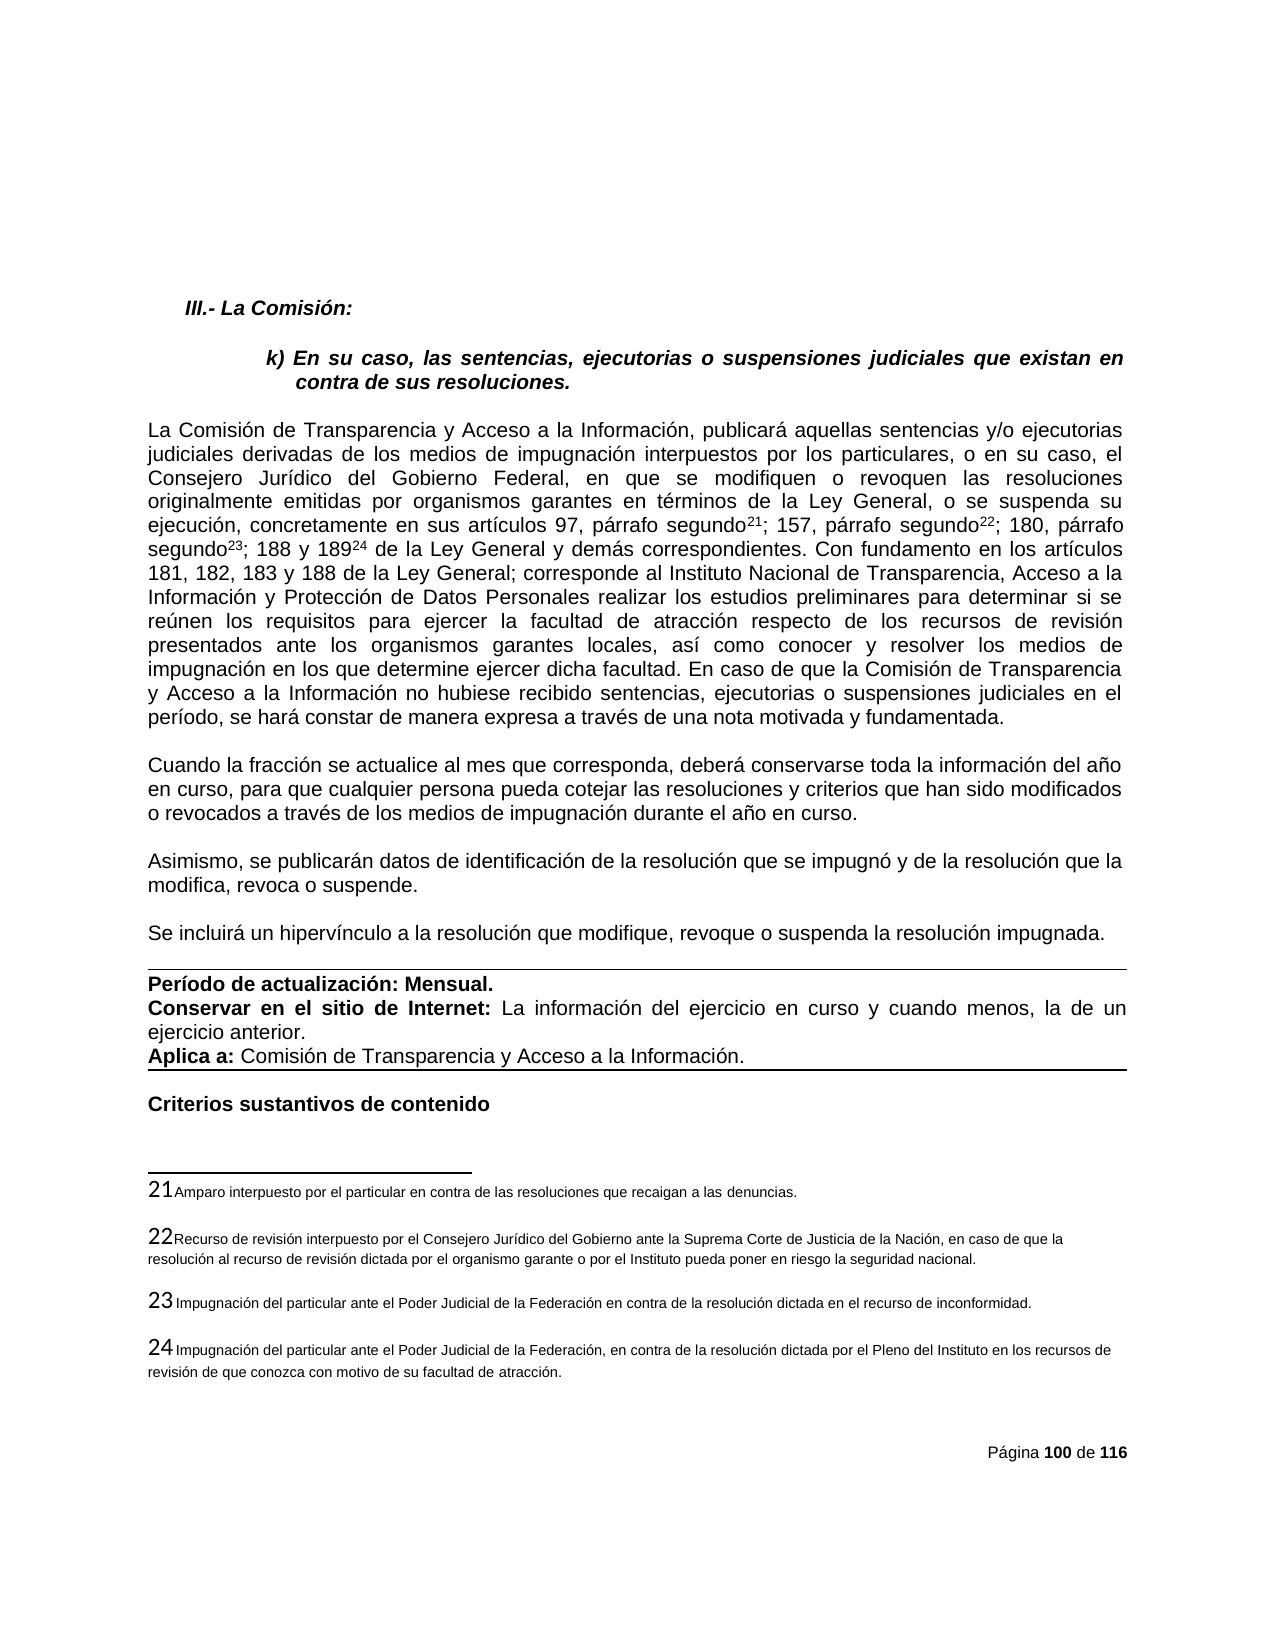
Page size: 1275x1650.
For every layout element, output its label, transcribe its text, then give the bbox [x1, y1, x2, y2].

subtitle III.- La Comisión: [185, 295, 1039, 319]
text Se incluirá un hipervínculo a la resolución que modifique, revoque o suspenda la resolución impugnada. [148, 921, 1124, 944]
text Criterios sustantivos de contenido [148, 1092, 1127, 1116]
text La Comisión de Transparencia y Acceso a la Información, publicará aquellas sentencias y/o ejecutorias judiciales derivadas de los medios de impugnación interpuestos por los particulares, o en su caso, el Consejero Jurídico del Gobierno Federal, en que se modifiquen o revoquen las resoluciones originalmente emitidas por organismos garantes en términos de la Ley General, o se suspenda su ejecución, concretamente en sus artículos 97, párrafo segundo; 157, párrafo segundo; 180, párrafo segundo; 188 y 189 de la Ley General y demás correspondientes. Con fundamento en los artículos 181, 182, 183 y 188 de la Ley General; corresponde al Instituto Nacional de Transparencia, Acceso a la Información y Protección de Datos Personales realizar los estudios preliminares para determinar si se reúnen los requisitos para ejercer la facultad de atracción respecto de los recursos de revisión presentados ante los organismos garantes locales, así como conocer y resolver los medios de impugnación en los que determine ejercer dicha facultad. En caso de que la Comisión de Transparencia y Acceso a la Información no hubiese recibido sentencias, ejecutorias o suspensiones judiciales en el período, se hará constar de manera expresa a través de una nota motivada y fundamentada. [148, 417, 1124, 729]
text Período de actualización: Mensual. [148, 970, 1127, 996]
text Conservar en el sitio de Internet: La información del ejercicio en curso y cuando menos, la de un ejercicio anterior. [148, 996, 1127, 1040]
text Cuando la fracción se actualice al mes que corresponda, deberá conservarse toda la información del año en curso, para que cualquier persona pueda cotejar las resoluciones y criterios que han sido modificados o revocados a través de los medios de impugnación durante el año en curso. [148, 753, 1124, 825]
text k) En su caso, las sentencias, ejecutorias o suspensiones judiciales que existan en contra de sus resoluciones. [266, 346, 1127, 393]
text Aplica a: Comisión de Transparencia y Acceso a la Información. [148, 1040, 1127, 1069]
list Impugnación del particular ante el Poder Judicial de la Federación, en contra de la resolución dictada por el Pleno del Instituto en los recursos de revisión de que conozca con motivo de su facultad de atracción. [148, 1332, 1127, 1381]
text Asimismo, se publicarán datos de identificación de la resolución que se impugnó y de la resolución que la modifica, revoca o suspende. [148, 849, 1124, 897]
list Amparo interpuesto por el particular en contra de las resoluciones que recaigan a las denuncias. [148, 1173, 1127, 1203]
list Recurso de revisión interpuesto por el Consejero Jurídico del Gobierno ante la Suprema Corte de Justicia de la Nación, en caso de que la resolución al recurso de revisión dictada por el organismo garante o por el Instituto pueda poner en riesgo la seguridad nacional. [148, 1220, 1127, 1267]
list Impugnación del particular ante el Poder Judicial de la Federación en contra de la resolución dictada en el recurso de inconformidad. [148, 1284, 1127, 1315]
